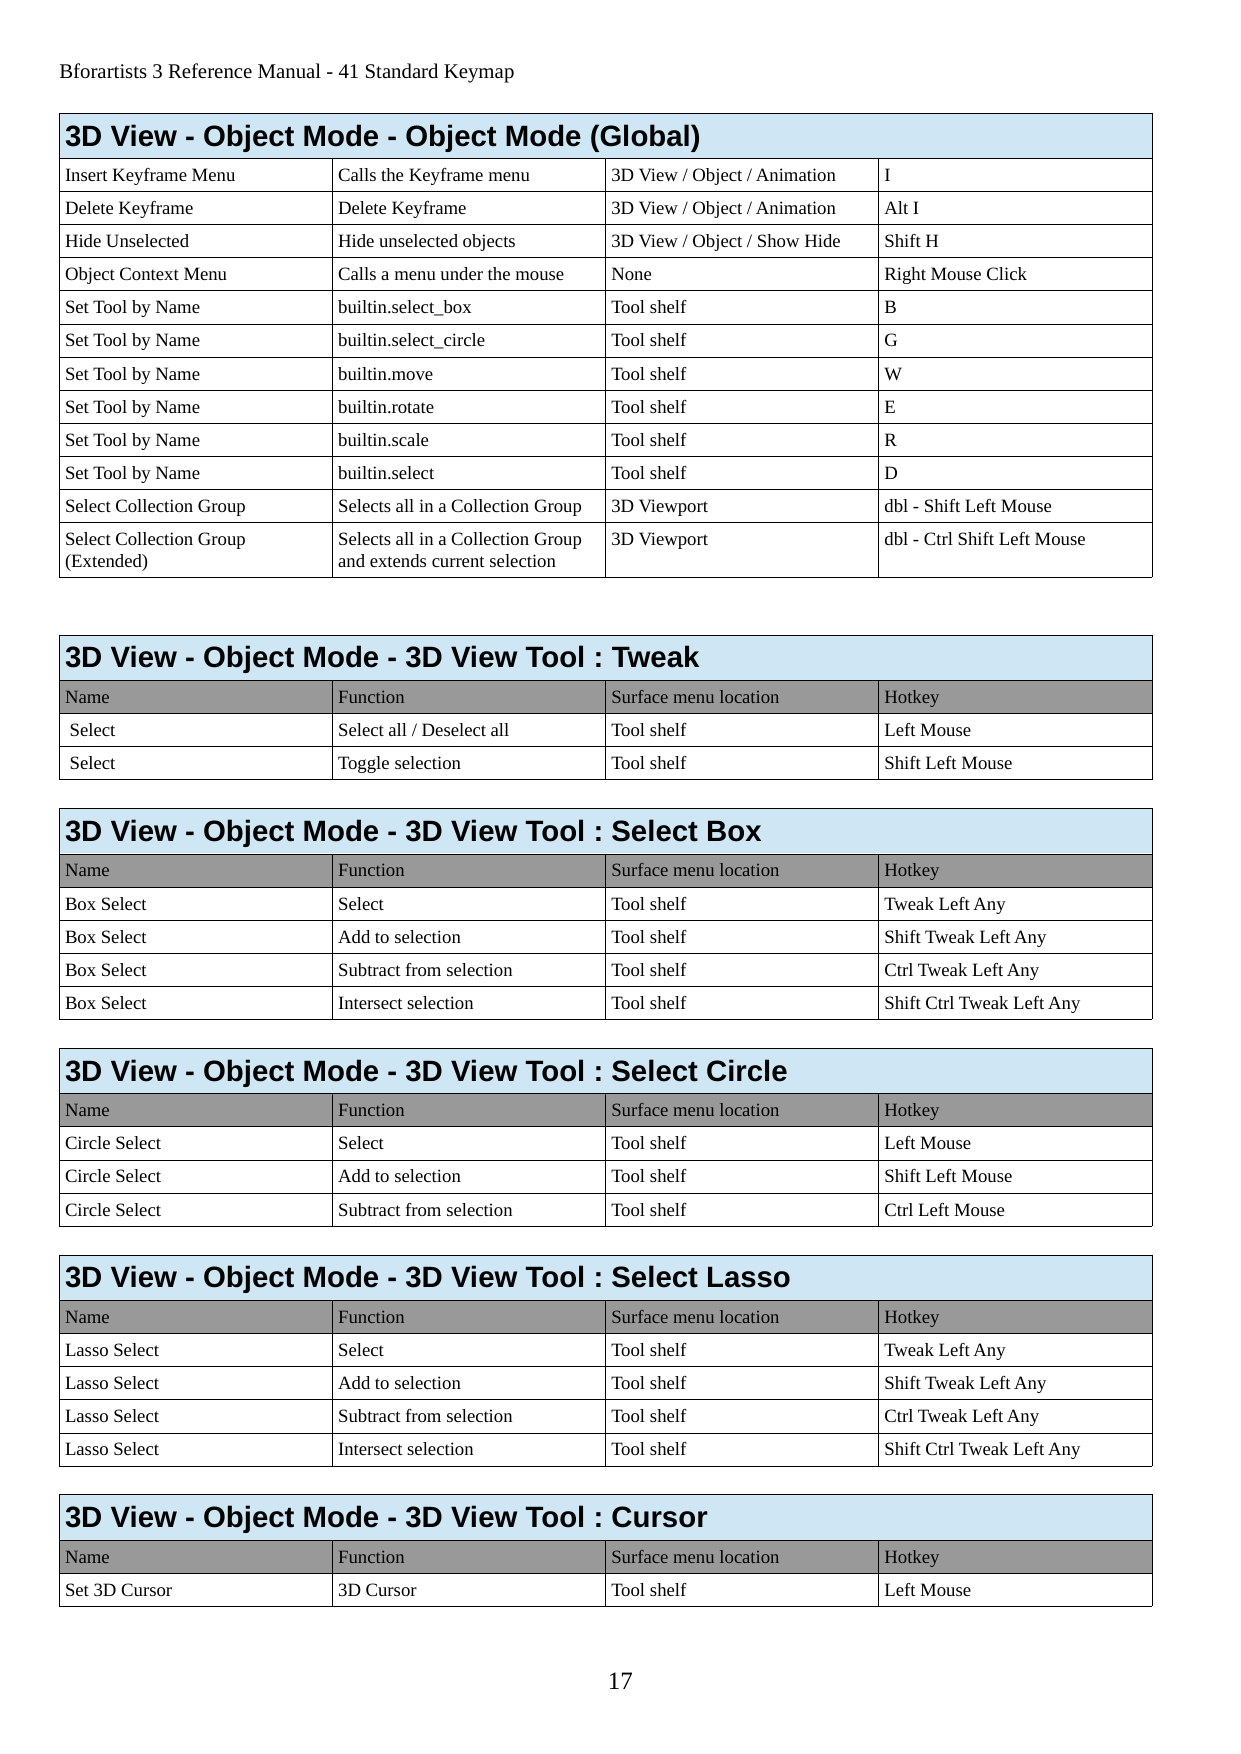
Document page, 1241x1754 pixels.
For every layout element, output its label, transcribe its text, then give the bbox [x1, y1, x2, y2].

table_header 3D View - Object Mode - 3D View Tool : Select Circle [60, 1049, 1152, 1093]
table_cell B [879, 291, 1152, 323]
table_cell builtin.select_circle [333, 325, 605, 357]
table_cell Hide Unselected [60, 225, 332, 257]
table_cell E [879, 391, 1152, 423]
table_cell Object Context Menu [60, 258, 332, 290]
table_cell Set Tool by Name [60, 325, 332, 357]
table_cell Selects all in a Collection Group and extends current selection [333, 523, 605, 577]
table_cell 3D View / Object / Animation [606, 159, 878, 191]
table_cell Name [60, 1541, 332, 1573]
table_cell Tool shelf [606, 358, 878, 390]
table_cell 3D View / Object / Animation [606, 192, 878, 224]
table_cell Tool shelf [606, 1127, 878, 1159]
table_cell Add to selection [333, 921, 605, 953]
table_cell Select [60, 714, 332, 746]
table_cell Name [60, 681, 332, 713]
table_cell Tweak Left Any [879, 888, 1152, 920]
table_cell Tool shelf [606, 1194, 878, 1226]
table_cell Ctrl Left Mouse [879, 1194, 1152, 1226]
table_cell Subtract from selection [333, 1400, 605, 1432]
table_cell Set Tool by Name [60, 424, 332, 456]
table_cell Select Collection Group [60, 490, 332, 522]
table_cell 3D View / Object / Show Hide [606, 225, 878, 257]
table_cell Name [60, 855, 332, 887]
table_cell 3D Viewport [606, 490, 878, 522]
table_cell Circle Select [60, 1127, 332, 1159]
table_cell Shift Left Mouse [879, 1161, 1152, 1193]
table_cell builtin.scale [333, 424, 605, 456]
table_cell Tool shelf [606, 888, 878, 920]
table_cell Name [60, 1301, 332, 1333]
table_cell Lasso Select [60, 1434, 332, 1466]
table_cell Ctrl Tweak Left Any [879, 1400, 1152, 1432]
table_cell Surface menu location [606, 1541, 878, 1573]
table_cell Circle Select [60, 1161, 332, 1193]
table_cell Tool shelf [606, 987, 878, 1019]
table_cell Lasso Select [60, 1334, 332, 1366]
table_cell Subtract from selection [333, 954, 605, 986]
table_cell Tool shelf [606, 291, 878, 323]
table_cell 3D Cursor [333, 1574, 605, 1606]
table_cell Function [333, 1094, 605, 1126]
table_cell Set Tool by Name [60, 358, 332, 390]
table_cell Subtract from selection [333, 1194, 605, 1226]
table_cell Right Mouse Click [879, 258, 1152, 290]
table_cell Name [60, 1094, 332, 1126]
table_cell Box Select [60, 888, 332, 920]
table_cell Box Select [60, 954, 332, 986]
table_cell Shift Left Mouse [879, 747, 1152, 779]
table_cell Tool shelf [606, 391, 878, 423]
table_cell Shift Tweak Left Any [879, 921, 1152, 953]
table_cell Select [333, 888, 605, 920]
table_cell dbl - Ctrl Shift Left Mouse [879, 523, 1152, 577]
table_cell Shift Ctrl Tweak Left Any [879, 1434, 1152, 1466]
table_cell Shift Ctrl Tweak Left Any [879, 987, 1152, 1019]
table_cell Surface menu location [606, 855, 878, 887]
table_cell builtin.move [333, 358, 605, 390]
table_cell Tool shelf [606, 1400, 878, 1432]
table_header 3D View - Object Mode - Object Mode (Global) [60, 114, 1152, 158]
table_cell Hide unselected objects [333, 225, 605, 257]
table_cell G [879, 325, 1152, 357]
table_cell Tool shelf [606, 714, 878, 746]
table_cell Calls the Keyframe menu [333, 159, 605, 191]
table_cell Surface menu location [606, 1301, 878, 1333]
table_cell Left Mouse [879, 714, 1152, 746]
table_cell Tool shelf [606, 747, 878, 779]
table_cell Function [333, 1541, 605, 1573]
table_cell I [879, 159, 1152, 191]
table_cell Shift H [879, 225, 1152, 257]
table_header 3D View - Object Mode - 3D View Tool : Tweak [60, 636, 1152, 680]
table_cell Select all / Deselect all [333, 714, 605, 746]
table_cell builtin.select_box [333, 291, 605, 323]
table_cell Intersect selection [333, 1434, 605, 1466]
table_cell Insert Keyframe Menu [60, 159, 332, 191]
table_cell Function [333, 681, 605, 713]
table_cell Selects all in a Collection Group [333, 490, 605, 522]
table_cell Add to selection [333, 1367, 605, 1399]
table_cell None [606, 258, 878, 290]
table_cell Select [60, 747, 332, 779]
table_cell Select Collection Group (Extended) [60, 523, 332, 577]
table_cell Hotkey [879, 1541, 1152, 1573]
table_cell Hotkey [879, 1301, 1152, 1333]
table_cell Calls a menu under the mouse [333, 258, 605, 290]
table_cell Delete Keyframe [333, 192, 605, 224]
table_cell Left Mouse [879, 1574, 1152, 1606]
table_cell Surface menu location [606, 1094, 878, 1126]
table_cell 3D Viewport [606, 523, 878, 577]
table_cell Tool shelf [606, 424, 878, 456]
table_cell Function [333, 1301, 605, 1333]
table_cell Hotkey [879, 855, 1152, 887]
table_cell Set Tool by Name [60, 291, 332, 323]
table_cell W [879, 358, 1152, 390]
table_cell Set 3D Cursor [60, 1574, 332, 1606]
table_cell Tweak Left Any [879, 1334, 1152, 1366]
table_cell Hotkey [879, 1094, 1152, 1126]
table_cell Hotkey [879, 681, 1152, 713]
table_cell D [879, 457, 1152, 489]
table_cell Delete Keyframe [60, 192, 332, 224]
table_cell builtin.select [333, 457, 605, 489]
table_cell Circle Select [60, 1194, 332, 1226]
table_cell Set Tool by Name [60, 391, 332, 423]
table_header 3D View - Object Mode - 3D View Tool : Select Lasso [60, 1256, 1152, 1300]
table_cell Tool shelf [606, 1574, 878, 1606]
table_cell Tool shelf [606, 921, 878, 953]
table_cell Set Tool by Name [60, 457, 332, 489]
table_cell Ctrl Tweak Left Any [879, 954, 1152, 986]
table_header 3D View - Object Mode - 3D View Tool : Cursor [60, 1495, 1152, 1540]
table_cell Tool shelf [606, 1367, 878, 1399]
table_cell Tool shelf [606, 1161, 878, 1193]
table_cell Select [333, 1334, 605, 1366]
table_cell Tool shelf [606, 457, 878, 489]
table_cell Lasso Select [60, 1367, 332, 1399]
table_cell Surface menu location [606, 681, 878, 713]
table_cell Box Select [60, 921, 332, 953]
table_cell Add to selection [333, 1161, 605, 1193]
table_cell builtin.rotate [333, 391, 605, 423]
table_cell Toggle selection [333, 747, 605, 779]
table_cell Shift Tweak Left Any [879, 1367, 1152, 1399]
table_cell Function [333, 855, 605, 887]
table_cell Left Mouse [879, 1127, 1152, 1159]
table_cell Tool shelf [606, 325, 878, 357]
table_cell Tool shelf [606, 954, 878, 986]
table_cell Tool shelf [606, 1434, 878, 1466]
table_cell dbl - Shift Left Mouse [879, 490, 1152, 522]
table_cell Alt I [879, 192, 1152, 224]
table_cell Tool shelf [606, 1334, 878, 1366]
table_cell Box Select [60, 987, 332, 1019]
table_cell R [879, 424, 1152, 456]
table_cell Intersect selection [333, 987, 605, 1019]
table_header 3D View - Object Mode - 3D View Tool : Select Box [60, 809, 1152, 853]
table_cell Lasso Select [60, 1400, 332, 1432]
table_cell Select [333, 1127, 605, 1159]
